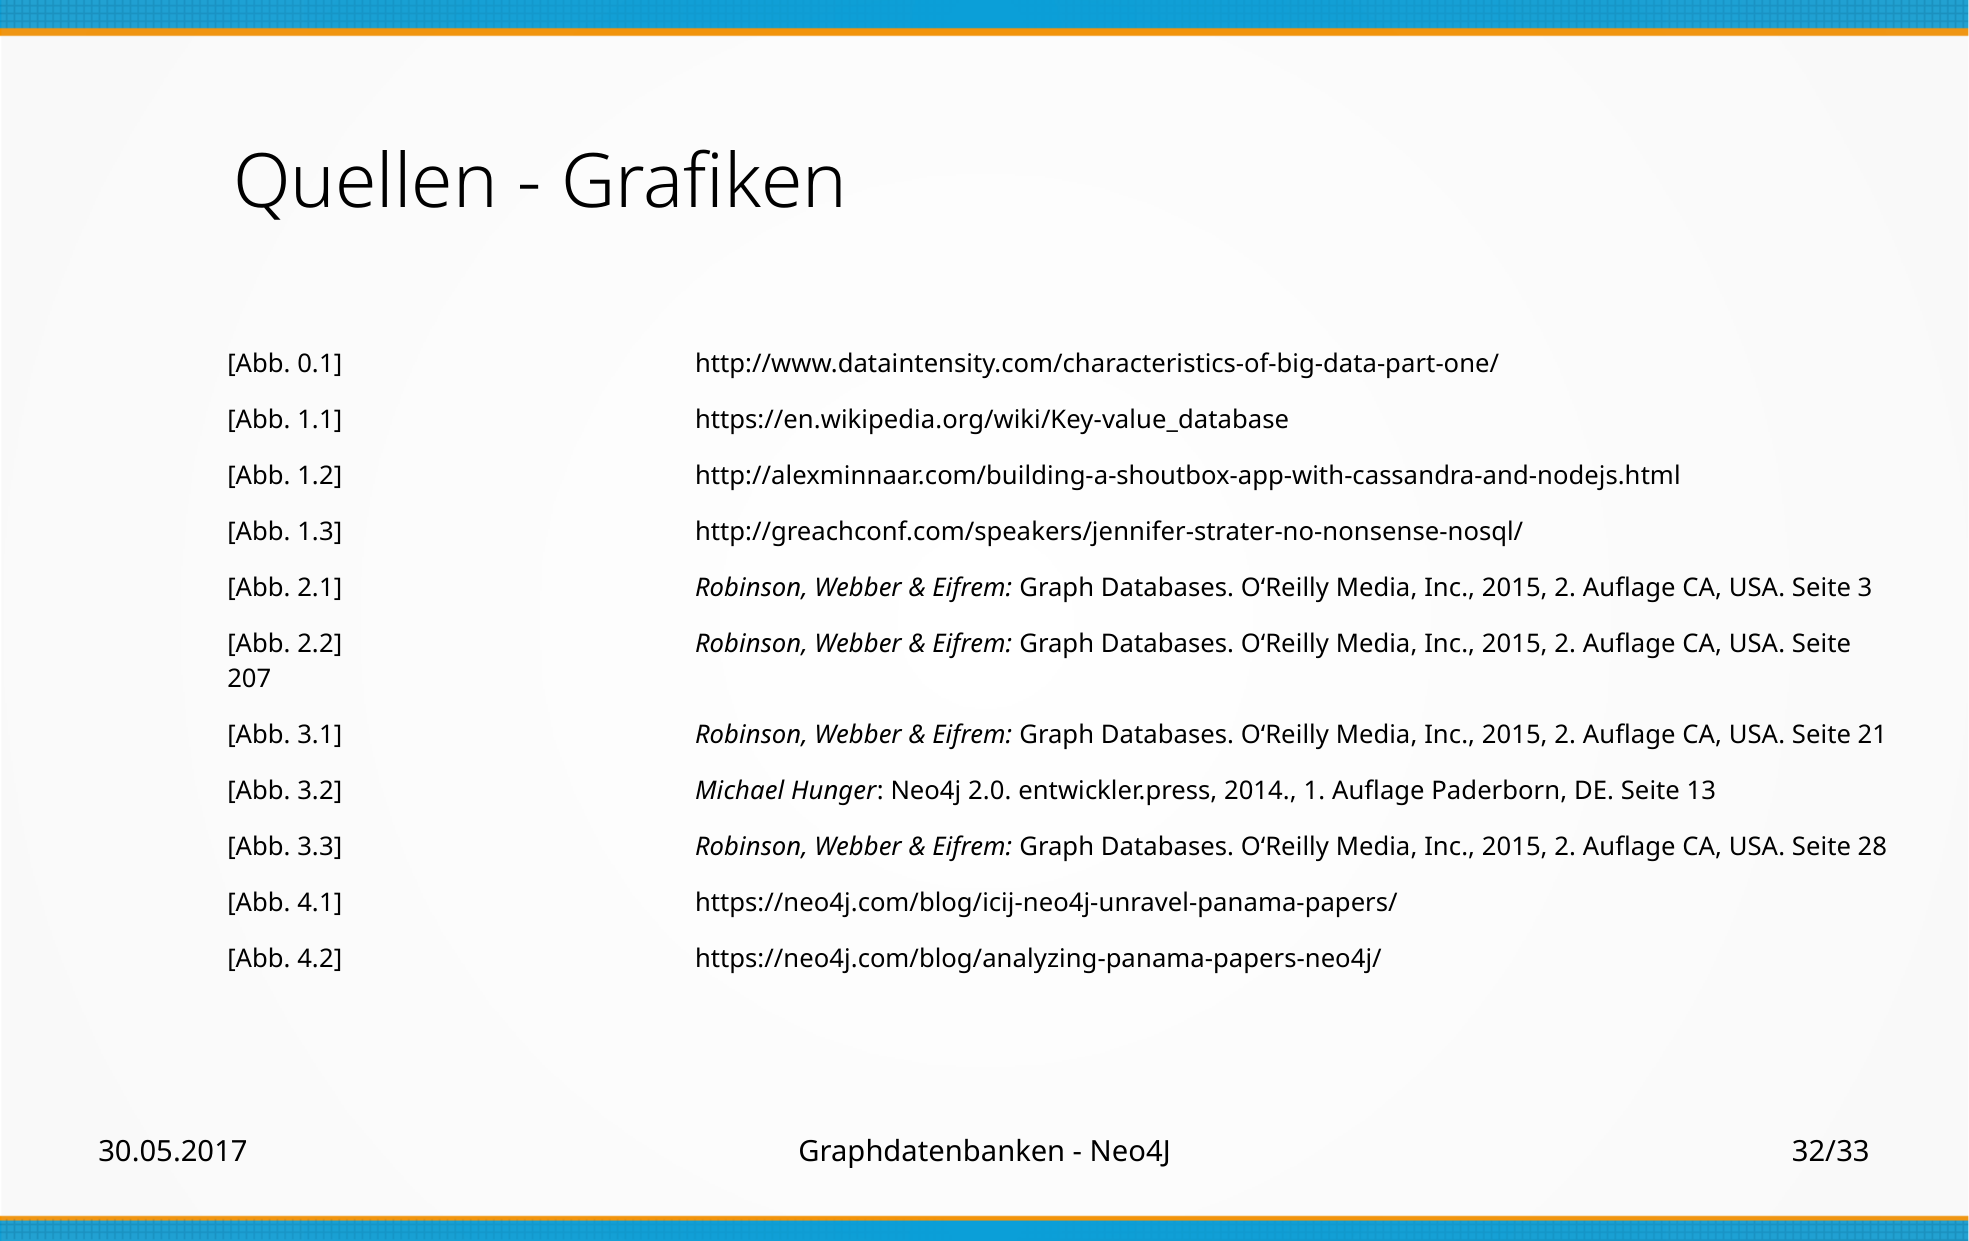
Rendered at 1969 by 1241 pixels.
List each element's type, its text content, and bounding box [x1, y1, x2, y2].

picture [0, 0, 1969, 1241]
title Quellen - Grafiken [233, 75, 1621, 283]
list [Abb. 0.1] http://www.dataintensity.com/characteristics-of-big-data-part-one/ [Abb. 1.1] https://en.wikipedia.org/wiki/Key-value_database [Abb. 1.2] http://alexminnaar.com/building-a-shoutbox-app-with-cassandra-and-nodejs.html [Abb. 1.3] http://greachconf.com/speakers/jennifer-strater-no-nonsense-nosql/ [Abb. 2.1] Robinson, Webber & Eifrem: Graph Databases. O‘Reilly Media, Inc., 2015, 2. Auflage CA, USA. Seite 3 [Abb. 2.2] Robinson, Webber & Eifrem: Graph Databases. O‘Reilly Media, Inc., 2015, 2. Auflage CA, USA. Seite 207 [Abb. 3.1] Robinson, Webber & Eifrem: Graph Databases. O‘Reilly Media, Inc., 2015, 2. Auflage CA, USA. Seite 21 [Abb. 3.2] Michael Hunger: Neo4j 2.0. entwickler.press, 2014., 1. Auflage Paderborn, DE. Seite 13 [Abb. 3.3] Robinson, Webber & Eifrem: Graph Databases. O‘Reilly Media, Inc., 2015, 2. Auflage CA, USA. Seite 28 [Abb. 4.1] https://neo4j.com/blog/icij-neo4j-unravel-panama-papers/ [Abb. 4.2] https://neo4j.com/blog/analyzing-panama-papers-neo4j/ [165, 345, 1891, 1051]
